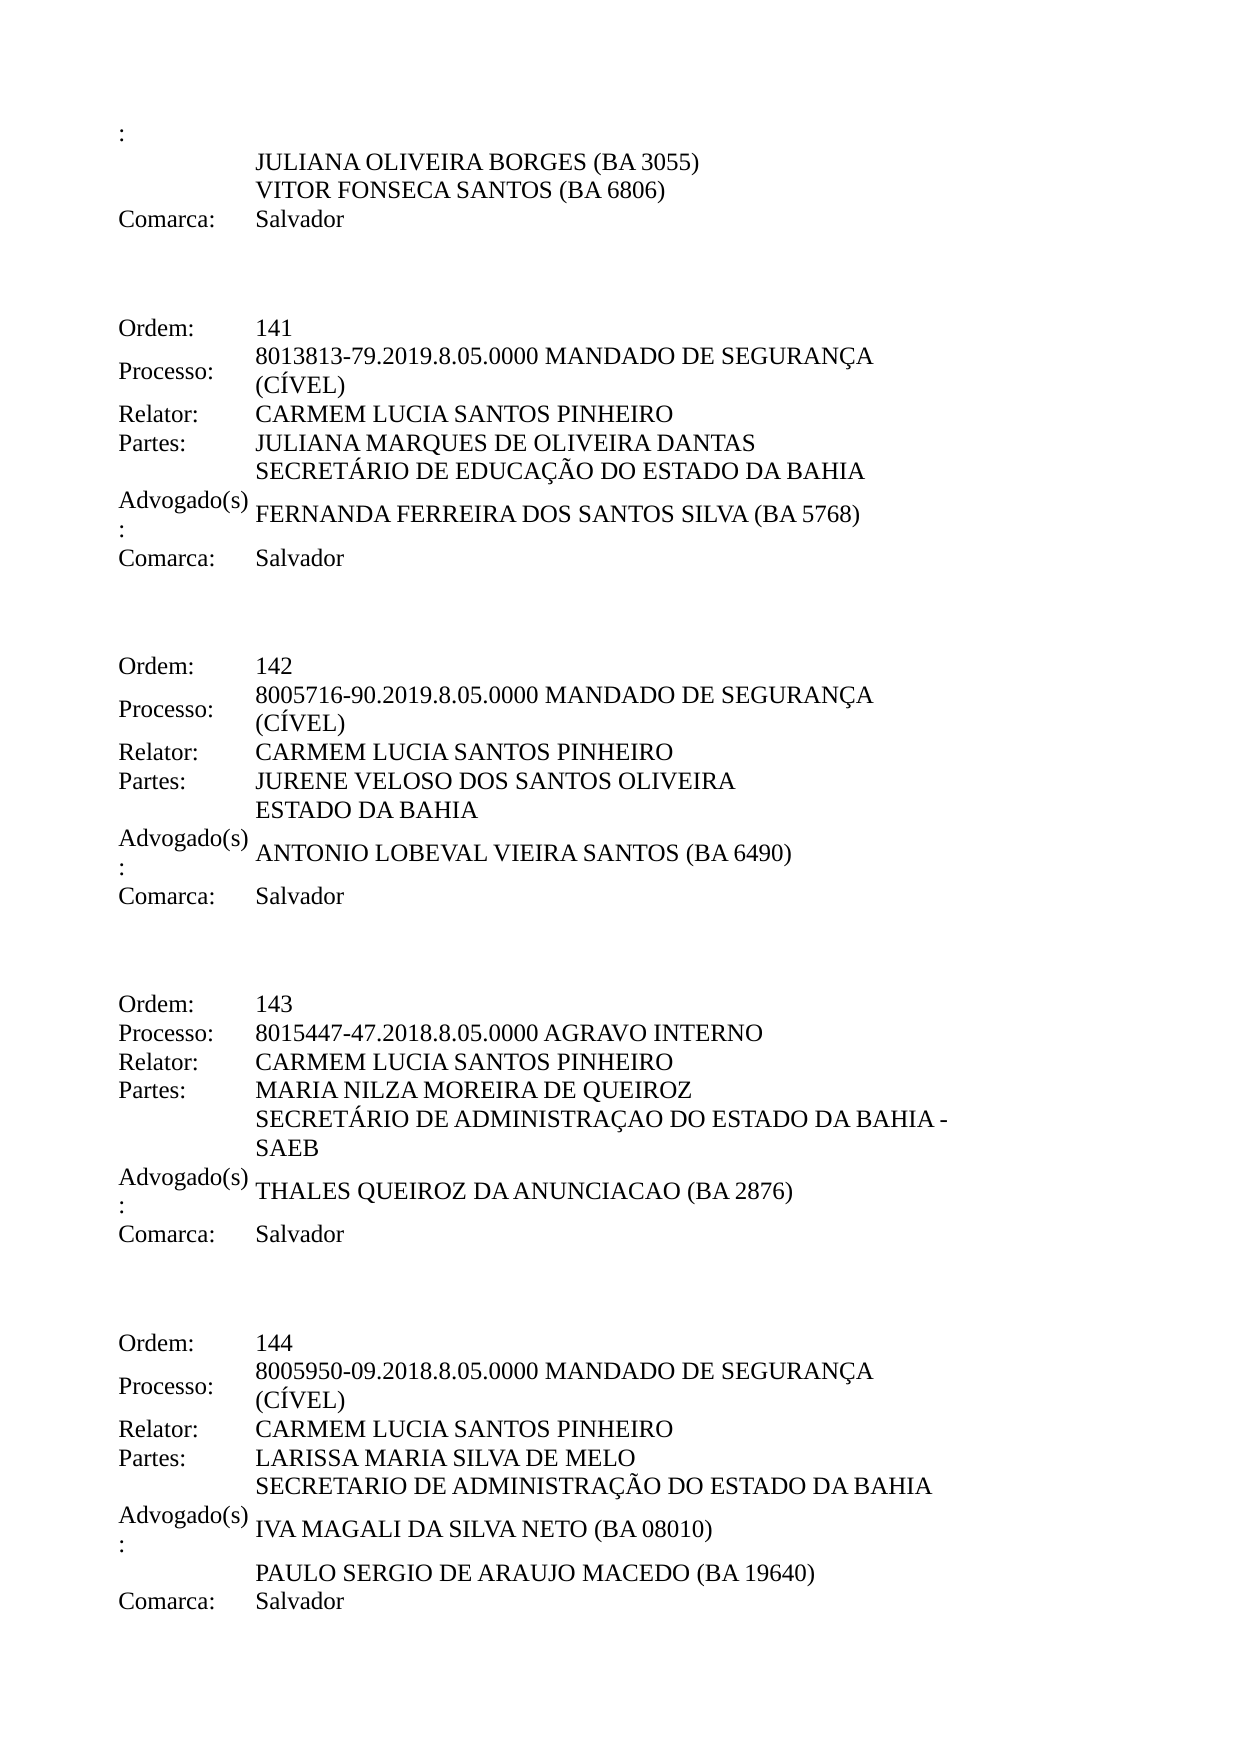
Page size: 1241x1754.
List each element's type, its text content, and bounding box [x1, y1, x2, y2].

table_cell Advogado(s): [118, 824, 255, 881]
table_cell 8005950-09.2018.8.05.0000 MANDADO DE SEGURANÇA (CÍVEL) [255, 1356, 969, 1414]
table_header 142 [255, 651, 969, 680]
table_cell CARMEM LUCIA SANTOS PINHEIRO [255, 737, 969, 766]
table_cell FERNANDA FERREIRA DOS SANTOS SILVA (BA 5768) [255, 485, 969, 543]
table_cell 8005716-90.2019.8.05.0000 MANDADO DE SEGURANÇA (CÍVEL) [255, 680, 969, 737]
table_cell THALES QUEIROZ DA ANUNCIACAO (BA 2876) [255, 1162, 1016, 1219]
table_cell Salvador [255, 1586, 969, 1615]
table_header Ordem: [118, 989, 255, 1018]
table_header Ordem: [118, 1328, 255, 1356]
table_cell [118, 795, 255, 823]
table_cell CARMEM LUCIA SANTOS PINHEIRO [255, 1414, 969, 1443]
table_cell : [118, 118, 255, 147]
table_cell [118, 176, 255, 204]
table_cell [118, 456, 255, 485]
table_cell Relator: [118, 737, 255, 766]
table_cell SECRETARIO DE ADMINISTRAÇÃO DO ESTADO DA BAHIA [255, 1471, 969, 1500]
table_cell 8013813-79.2019.8.05.0000 MANDADO DE SEGURANÇA (CÍVEL) [255, 341, 969, 399]
table_cell Relator: [118, 1414, 255, 1443]
table_cell Processo: [118, 1356, 255, 1414]
table_cell ESTADO DA BAHIA [255, 795, 969, 823]
table_header 143 [255, 989, 1016, 1018]
table_cell [255, 118, 1058, 147]
table_cell [118, 1104, 255, 1162]
table_cell Comarca: [118, 1586, 255, 1615]
table_cell Partes: [118, 1443, 255, 1471]
table_cell SECRETÁRIO DE ADMINISTRAÇAO DO ESTADO DA BAHIA - SAEB [255, 1104, 1016, 1162]
table_cell [118, 147, 255, 176]
table_cell ANTONIO LOBEVAL VIEIRA SANTOS (BA 6490) [255, 824, 969, 881]
table_cell Salvador [255, 1219, 1016, 1248]
table_cell Processo: [118, 1018, 255, 1047]
table_cell Advogado(s): [118, 485, 255, 543]
table_cell CARMEM LUCIA SANTOS PINHEIRO [255, 399, 969, 428]
table_cell Partes: [118, 1076, 255, 1104]
table_cell Relator: [118, 1047, 255, 1076]
table_cell CARMEM LUCIA SANTOS PINHEIRO [255, 1047, 1016, 1076]
table_cell JULIANA OLIVEIRA BORGES (BA 3055) [255, 147, 1058, 176]
table_cell Processo: [118, 341, 255, 399]
table_cell JULIANA MARQUES DE OLIVEIRA DANTAS [255, 428, 969, 456]
table_cell Relator: [118, 399, 255, 428]
table_cell MARIA NILZA MOREIRA DE QUEIROZ [255, 1076, 1016, 1104]
table_cell VITOR FONSECA SANTOS (BA 6806) [255, 176, 1058, 204]
table_cell [118, 1471, 255, 1500]
table_cell Comarca: [118, 543, 255, 571]
table_cell PAULO SERGIO DE ARAUJO MACEDO (BA 19640) [255, 1558, 969, 1586]
table_cell Comarca: [118, 1219, 255, 1248]
table_header Ordem: [118, 651, 255, 680]
table_cell Comarca: [118, 881, 255, 910]
table_cell IVA MAGALI DA SILVA NETO (BA 08010) [255, 1500, 969, 1558]
table_cell LARISSA MARIA SILVA DE MELO [255, 1443, 969, 1471]
table_cell Partes: [118, 428, 255, 456]
table_cell Processo: [118, 680, 255, 737]
table_cell Advogado(s): [118, 1500, 255, 1558]
table_cell Salvador [255, 543, 969, 571]
table_cell Advogado(s): [118, 1162, 255, 1219]
table_cell Partes: [118, 766, 255, 795]
table_cell Comarca: [118, 204, 255, 233]
table_header 141 [255, 313, 969, 341]
table_header 144 [255, 1328, 969, 1356]
table_header Ordem: [118, 313, 255, 341]
table_cell [118, 1558, 255, 1586]
table_cell Salvador [255, 881, 969, 910]
table_cell 8015447-47.2018.8.05.0000 AGRAVO INTERNO [255, 1018, 1016, 1047]
table_cell JURENE VELOSO DOS SANTOS OLIVEIRA [255, 766, 969, 795]
table_cell SECRETÁRIO DE EDUCAÇÃO DO ESTADO DA BAHIA [255, 456, 969, 485]
table_cell Salvador [255, 204, 1058, 233]
